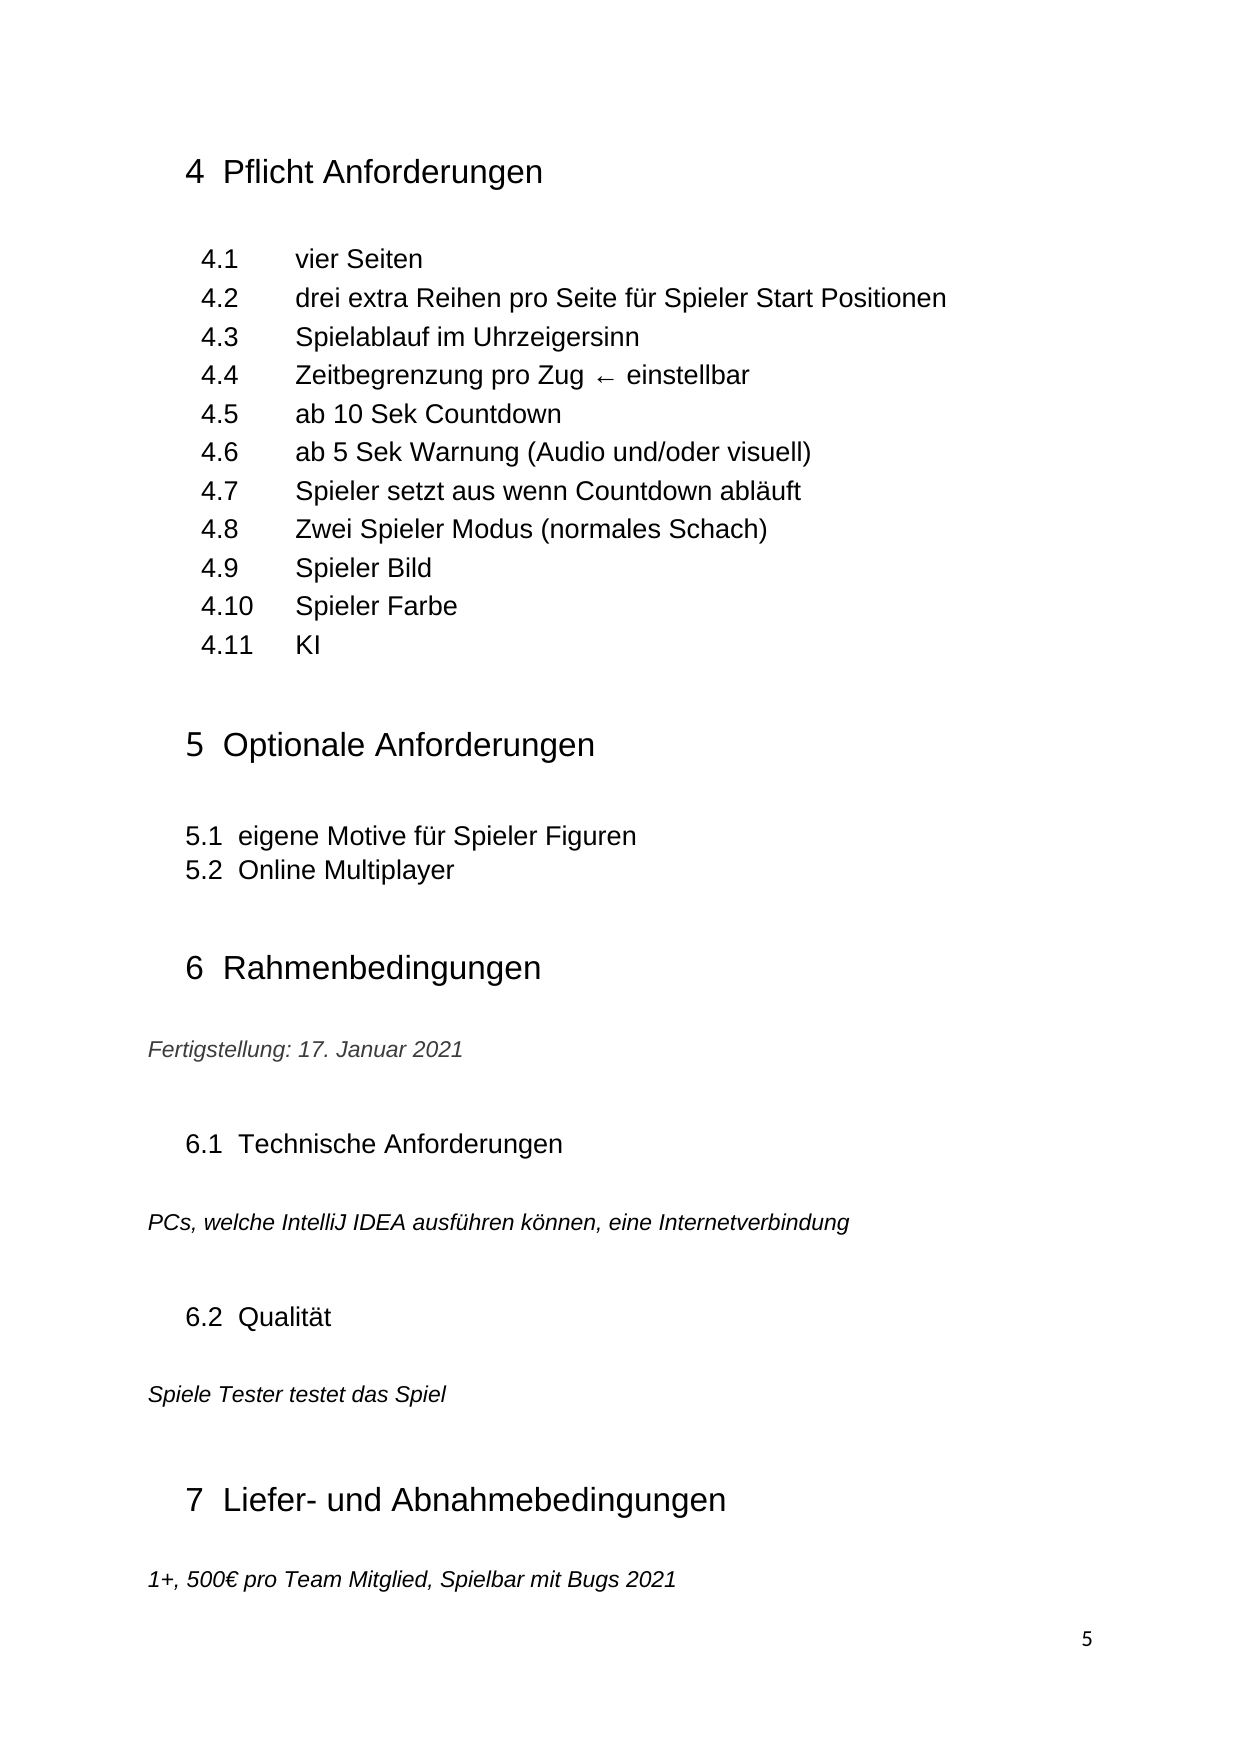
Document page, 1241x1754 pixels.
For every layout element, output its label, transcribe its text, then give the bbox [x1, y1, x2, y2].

list Spielablauf im Uhrzeigersinn [201, 321, 1093, 352]
list KI [201, 629, 1093, 660]
list Online Multiplayer [185, 854, 1093, 885]
text 1+, 500€ pro Team Mitglied, Spielbar mit Bugs 2021 [148, 1566, 1093, 1593]
list ab 5 Sek Warnung (Audio und/oder visuell) [201, 436, 1093, 467]
list Spieler setzt aus wenn Countdown abläuft [201, 475, 1093, 506]
subtitle Pflicht Anforderungen [185, 148, 1093, 193]
text PCs, welche IntelliJ IDEA ausführen können, eine Internetverbindung [148, 1209, 1093, 1235]
text Spiele Tester testet das Spiel [148, 1381, 1093, 1408]
subtitle Optionale Anforderungen [185, 721, 1093, 766]
list Zeitbegrenzung pro Zug ← einstellbar [201, 359, 1093, 390]
subtitle Qualität [185, 1301, 1093, 1332]
list Spieler Bild [201, 552, 1093, 583]
subtitle Rahmenbedingungen [185, 948, 1093, 986]
list Spieler Farbe [201, 590, 1093, 622]
list Zwei Spieler Modus (normales Schach) [201, 513, 1093, 544]
subtitle Liefer- und Abnahmebedingungen [185, 1480, 1093, 1518]
list drei extra Reihen pro Seite für Spieler Start Positionen [201, 282, 1093, 313]
subtitle Technische Anforderungen [185, 1128, 1093, 1159]
list eigene Motive für Spieler Figuren [185, 820, 1093, 851]
list vier Seiten [201, 243, 1093, 275]
text Fertigstellung: 17. Januar 2021 [148, 1036, 1093, 1062]
list ab 10 Sek Countdown [201, 398, 1093, 429]
